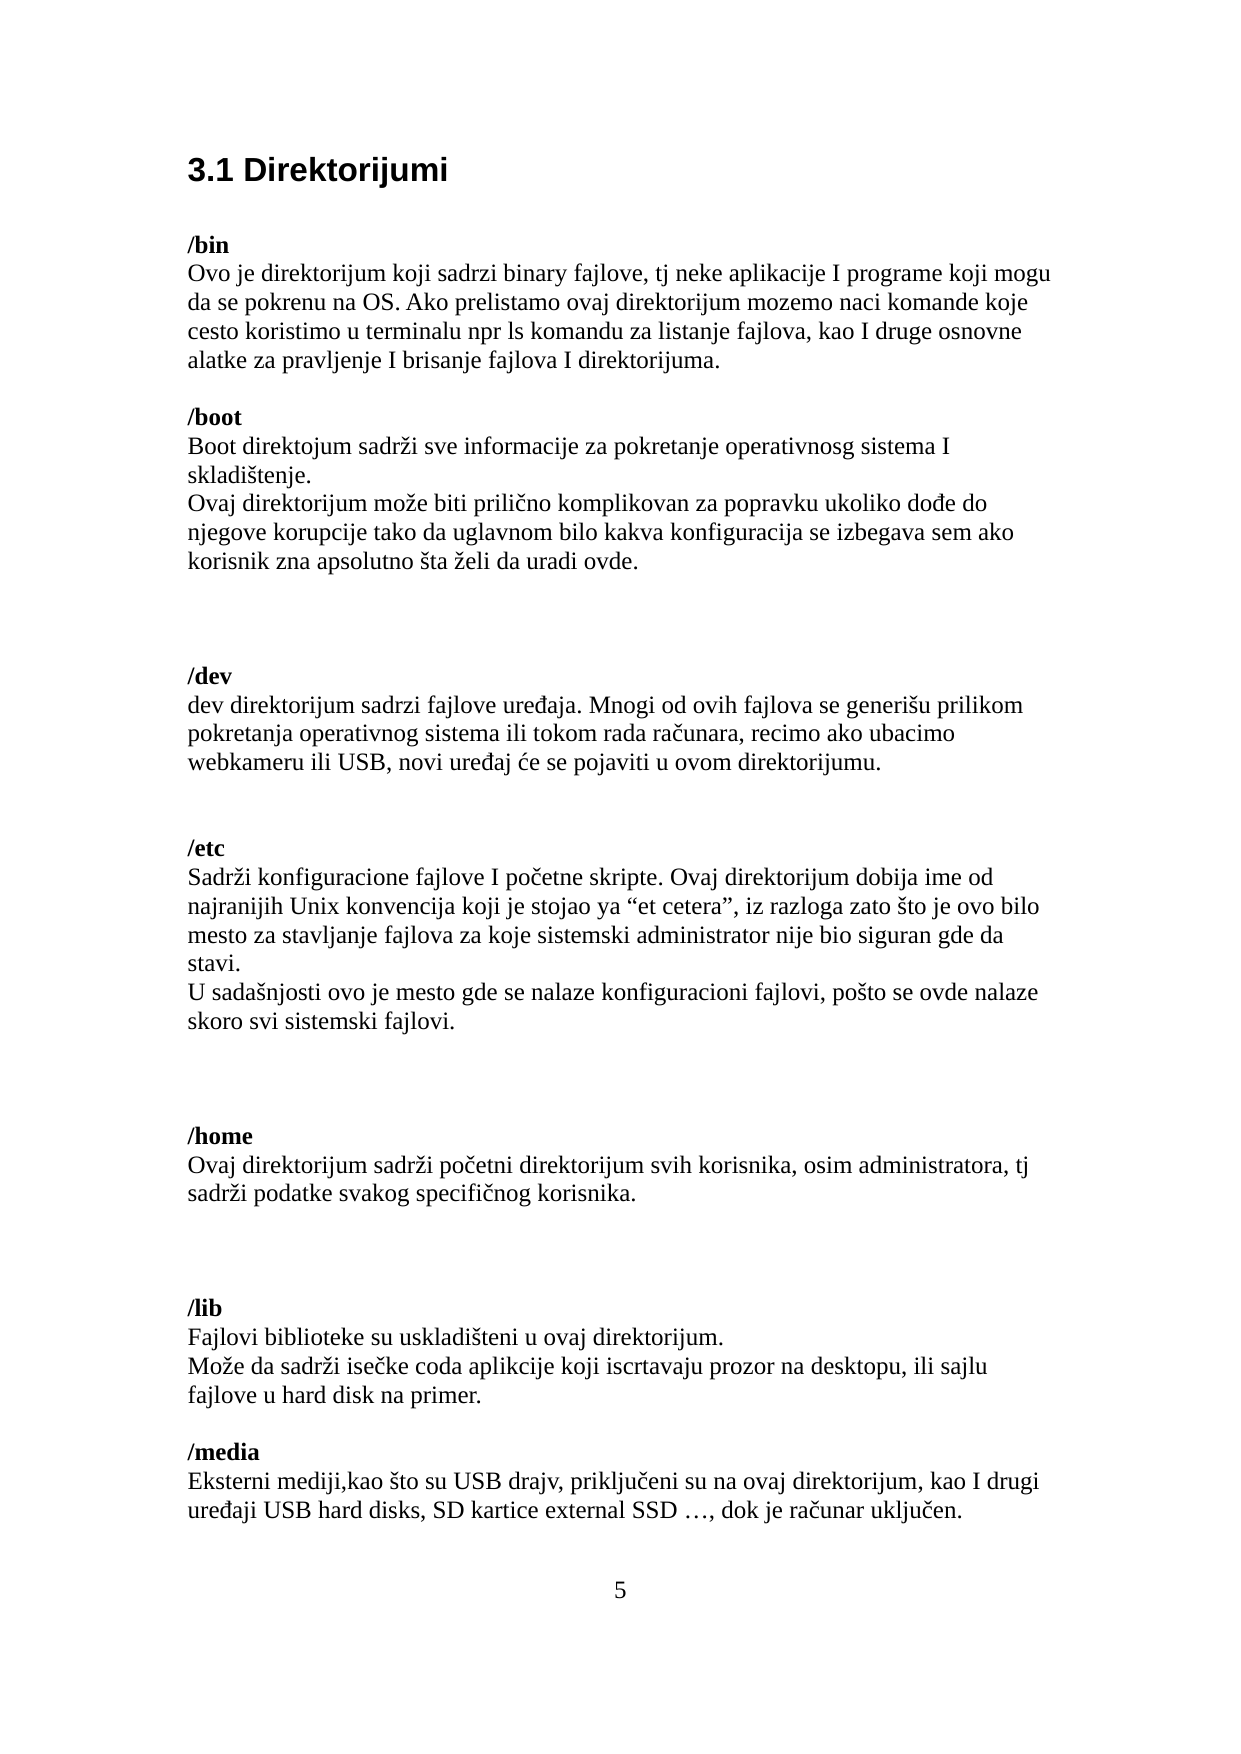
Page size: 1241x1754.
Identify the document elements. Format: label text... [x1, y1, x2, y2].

text /boot [187, 402, 1053, 431]
text Sadrži konfiguracione fajlove I početne skripte. Ovaj direktorijum dobija ime od najranijih Unix konvencija koji je stojao ya “et cetera”, iz razloga zato što je ovo bilo mesto za stavljanje fajlova za koje sistemski administrator nije bio siguran gde da stavi. [187, 862, 1053, 977]
text dev direktorijum sadrzi fajlove uređaja. Mnogi od ovih fajlova se generišu prilikom pokretanja operativnog sistema ili tokom rada računara, recimo ako ubacimo webkameru ili USB, novi uređaj će se pojaviti u ovom direktorijumu. [187, 690, 1053, 776]
text /bin [187, 230, 1053, 258]
text /lib [187, 1293, 1053, 1322]
text Može da sadrži isečke coda aplikcije koji iscrtavaju prozor na desktopu, ili sajlu fajlove u hard disk na primer. [187, 1351, 1053, 1408]
text /etc [187, 833, 1053, 862]
text /dev [187, 661, 1053, 690]
text /media [187, 1437, 1053, 1466]
text Fajlovi biblioteke su uskladišteni u ovaj direktorijum. [187, 1322, 1053, 1351]
text Ovaj direktorijum može biti prilično komplikovan za popravku ukoliko dođe do njegove korupcije tako da uglavnom bilo kakva konfiguracija se izbegava sem ako korisnik zna apsolutno šta želi da uradi ovde. [187, 488, 1053, 575]
text Ovo je direktorijum koji sadrzi binary fajlove, tj neke aplikacije I programe koji mogu da se pokrenu na OS. Ako prelistamo ovaj direktorijum mozemo naci komande koje cesto koristimo u terminalu npr ls komandu za listanje fajlova, kao I druge osnovne alatke za pravljenje I brisanje fajlova I direktorijuma. [187, 258, 1053, 373]
text Boot direktojum sadrži sve informacije za pokretanje operativnosg sistema I skladištenje. [187, 431, 1053, 488]
text /home [187, 1121, 1053, 1150]
text Ovaj direktorijum sadrži početni direktorijum svih korisnika, osim administratora, tj sadrži podatke svakog specifičnog korisnika. [187, 1150, 1053, 1207]
text U sadašnjosti ovo je mesto gde se nalaze konfiguracioni fajlovi, pošto se ovde nalaze skoro svi sistemski fajlovi. [187, 977, 1053, 1035]
subtitle 3.1 Direktorijumi [187, 150, 1053, 188]
text Eksterni mediji,kao što su USB drajv, priključeni su na ovaj direktorijum, kao I drugi uređaji USB hard disks, SD kartice external SSD …, dok je računar uključen. [187, 1466, 1053, 1523]
